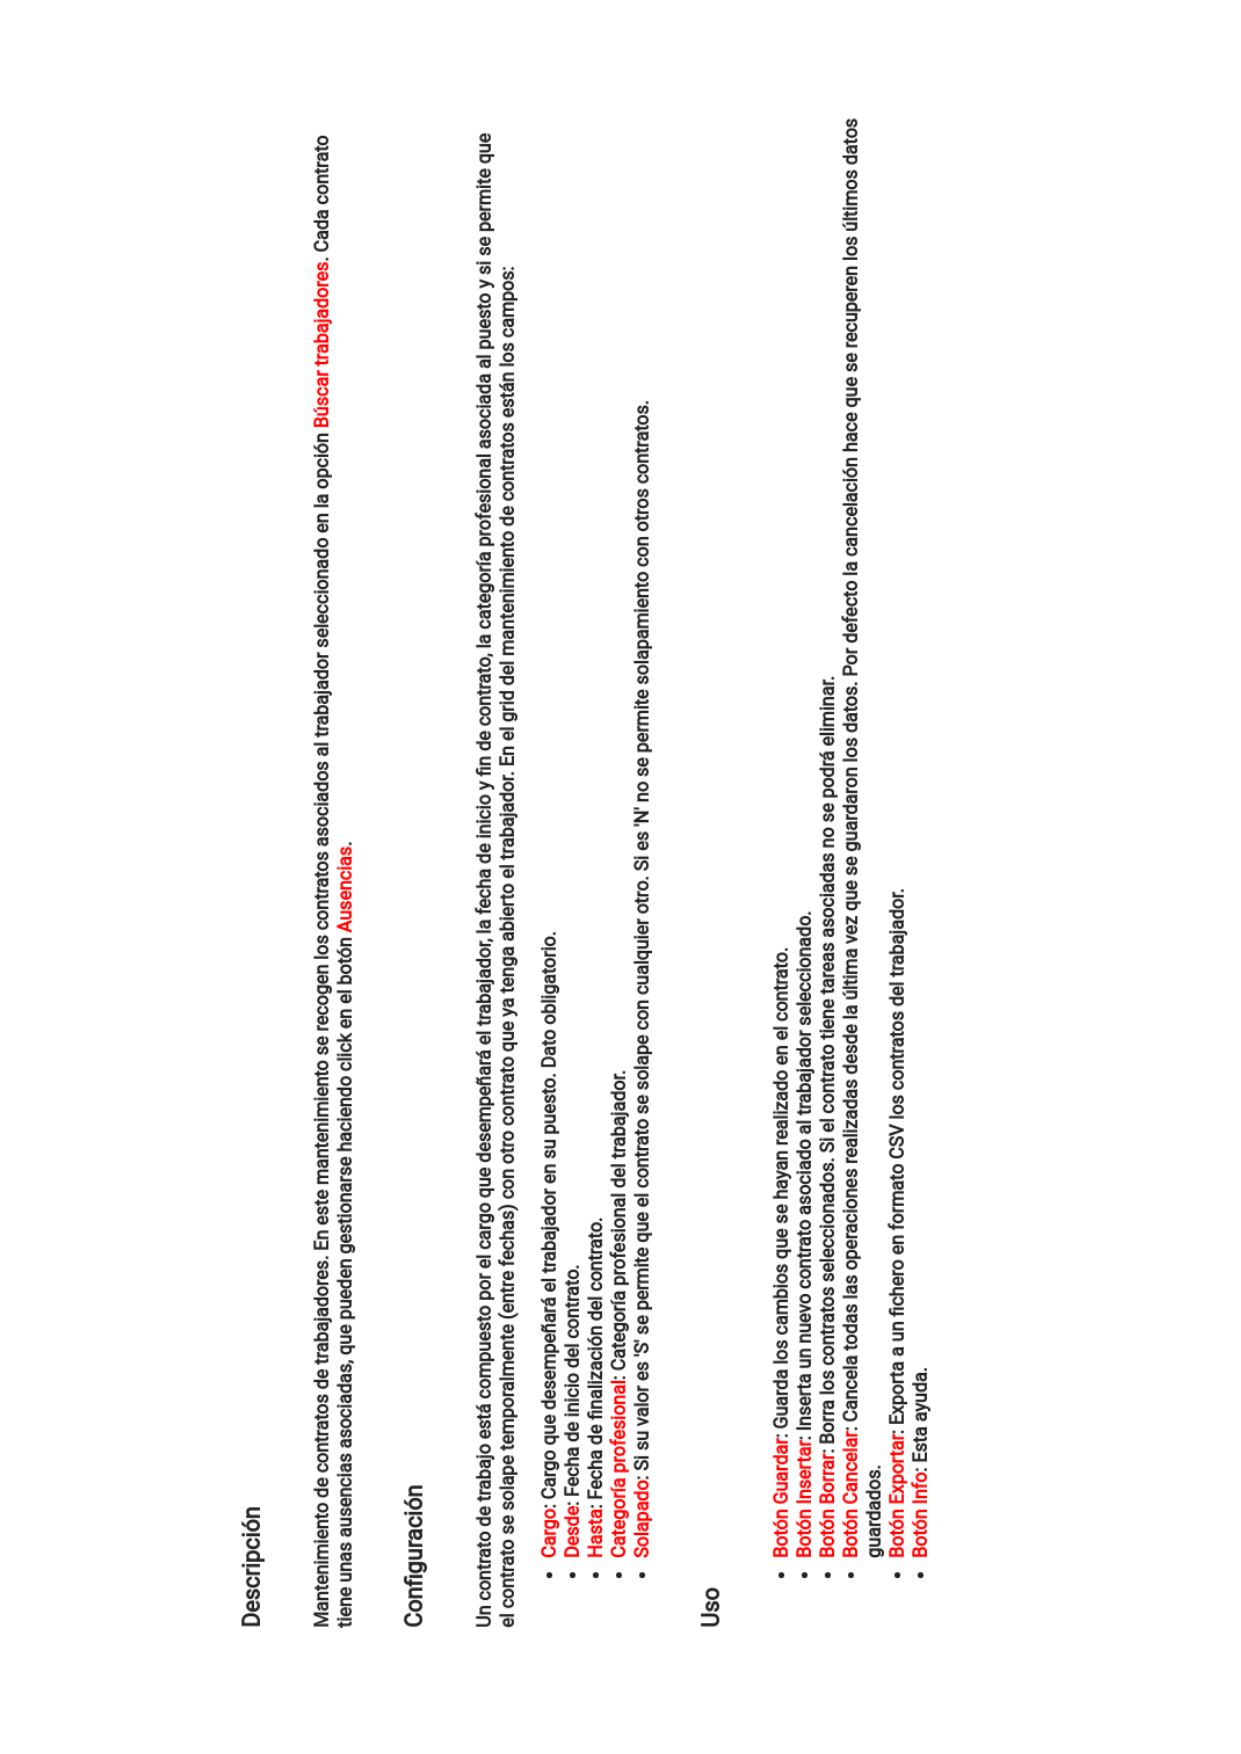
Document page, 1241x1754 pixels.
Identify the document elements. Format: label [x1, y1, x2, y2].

picture [238, 115, 934, 1628]
